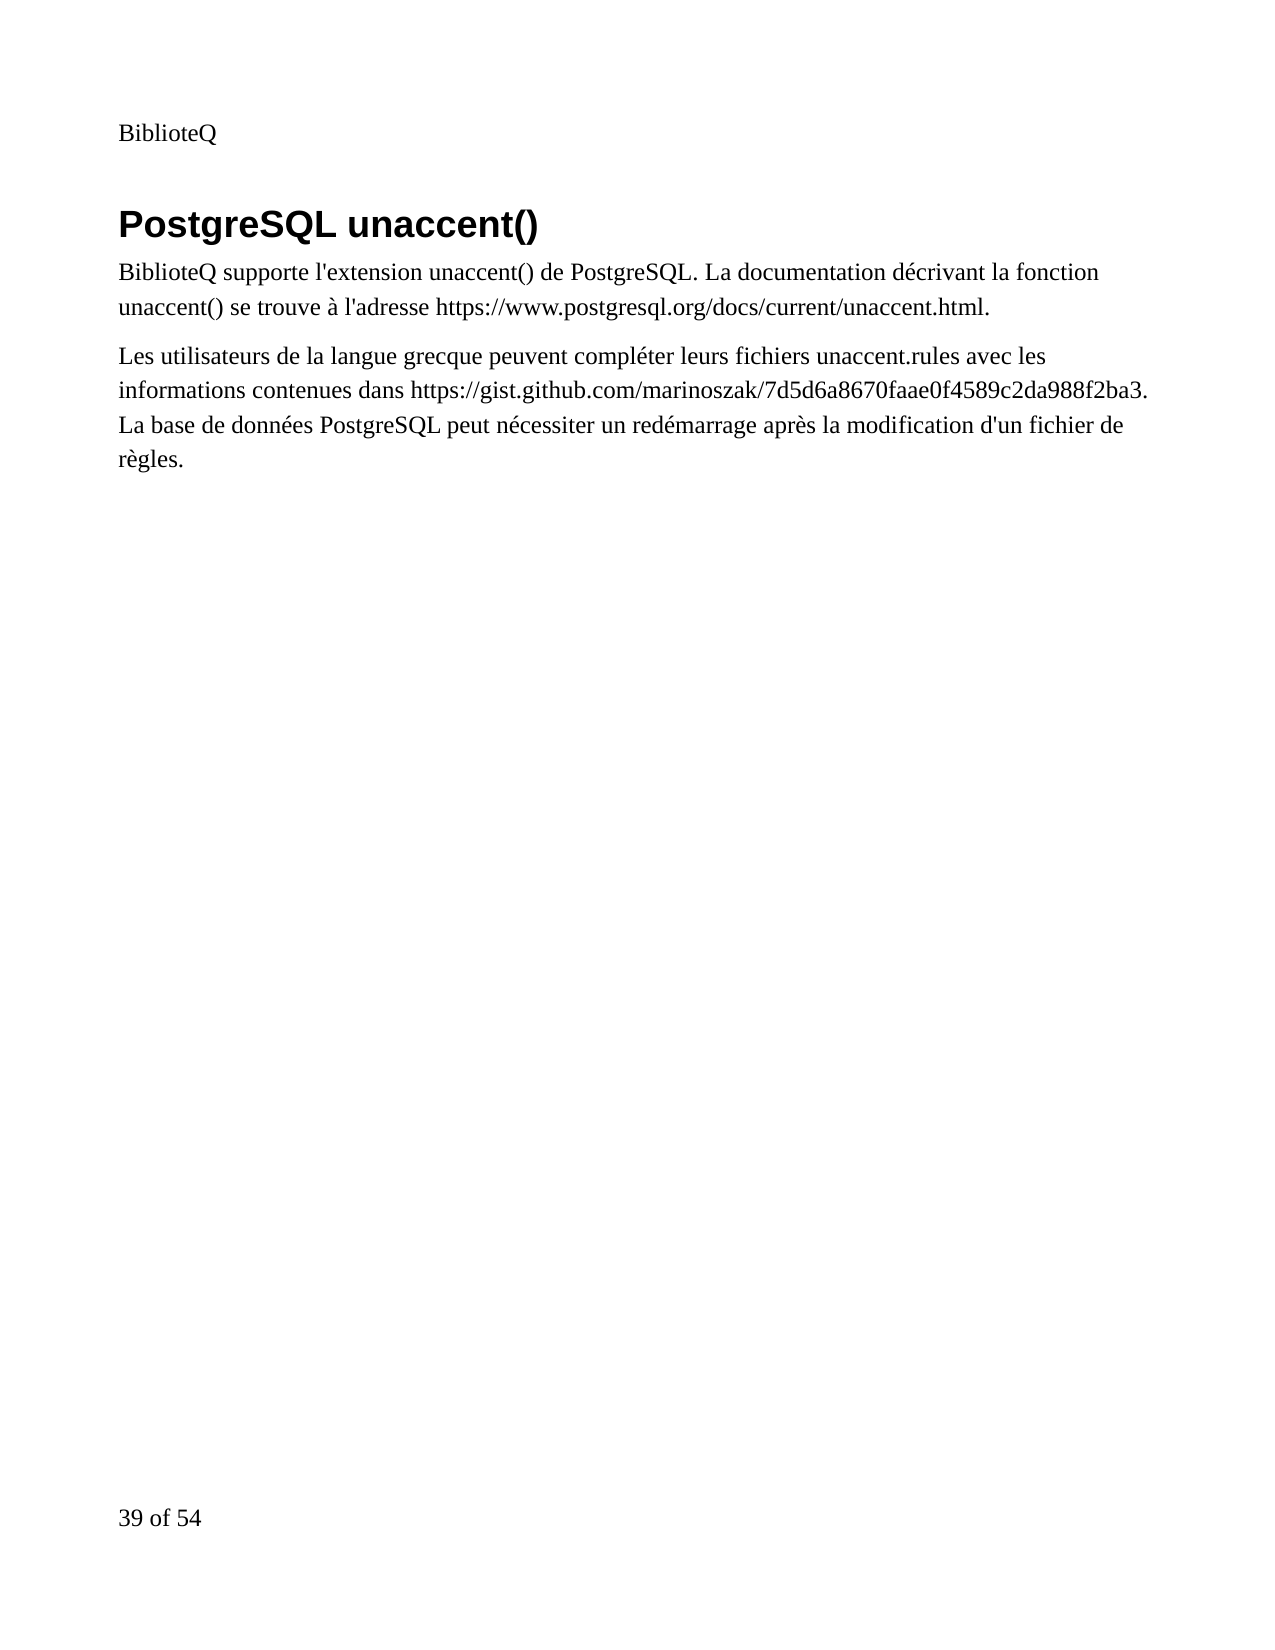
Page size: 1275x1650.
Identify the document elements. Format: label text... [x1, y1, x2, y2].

subtitle PostgreSQL unaccent() [118, 201, 1157, 245]
text BiblioteQ supporte l'extension unaccent() de PostgreSQL. La documentation décrivant la fonction unaccent() se trouve à l'adresse https://www.postgresql.org/docs/current/unaccent.html. [118, 257, 1157, 321]
text Les utilisateurs de la langue grecque peuvent compléter leurs fichiers unaccent.rules avec les informations contenues dans https://gist.github.com/marinoszak/7d5d6a8670faae0f4589c2da988f2ba3. La base de données PostgreSQL peut nécessiter un redémarrage après la modification d'un fichier de règles. [118, 341, 1157, 473]
